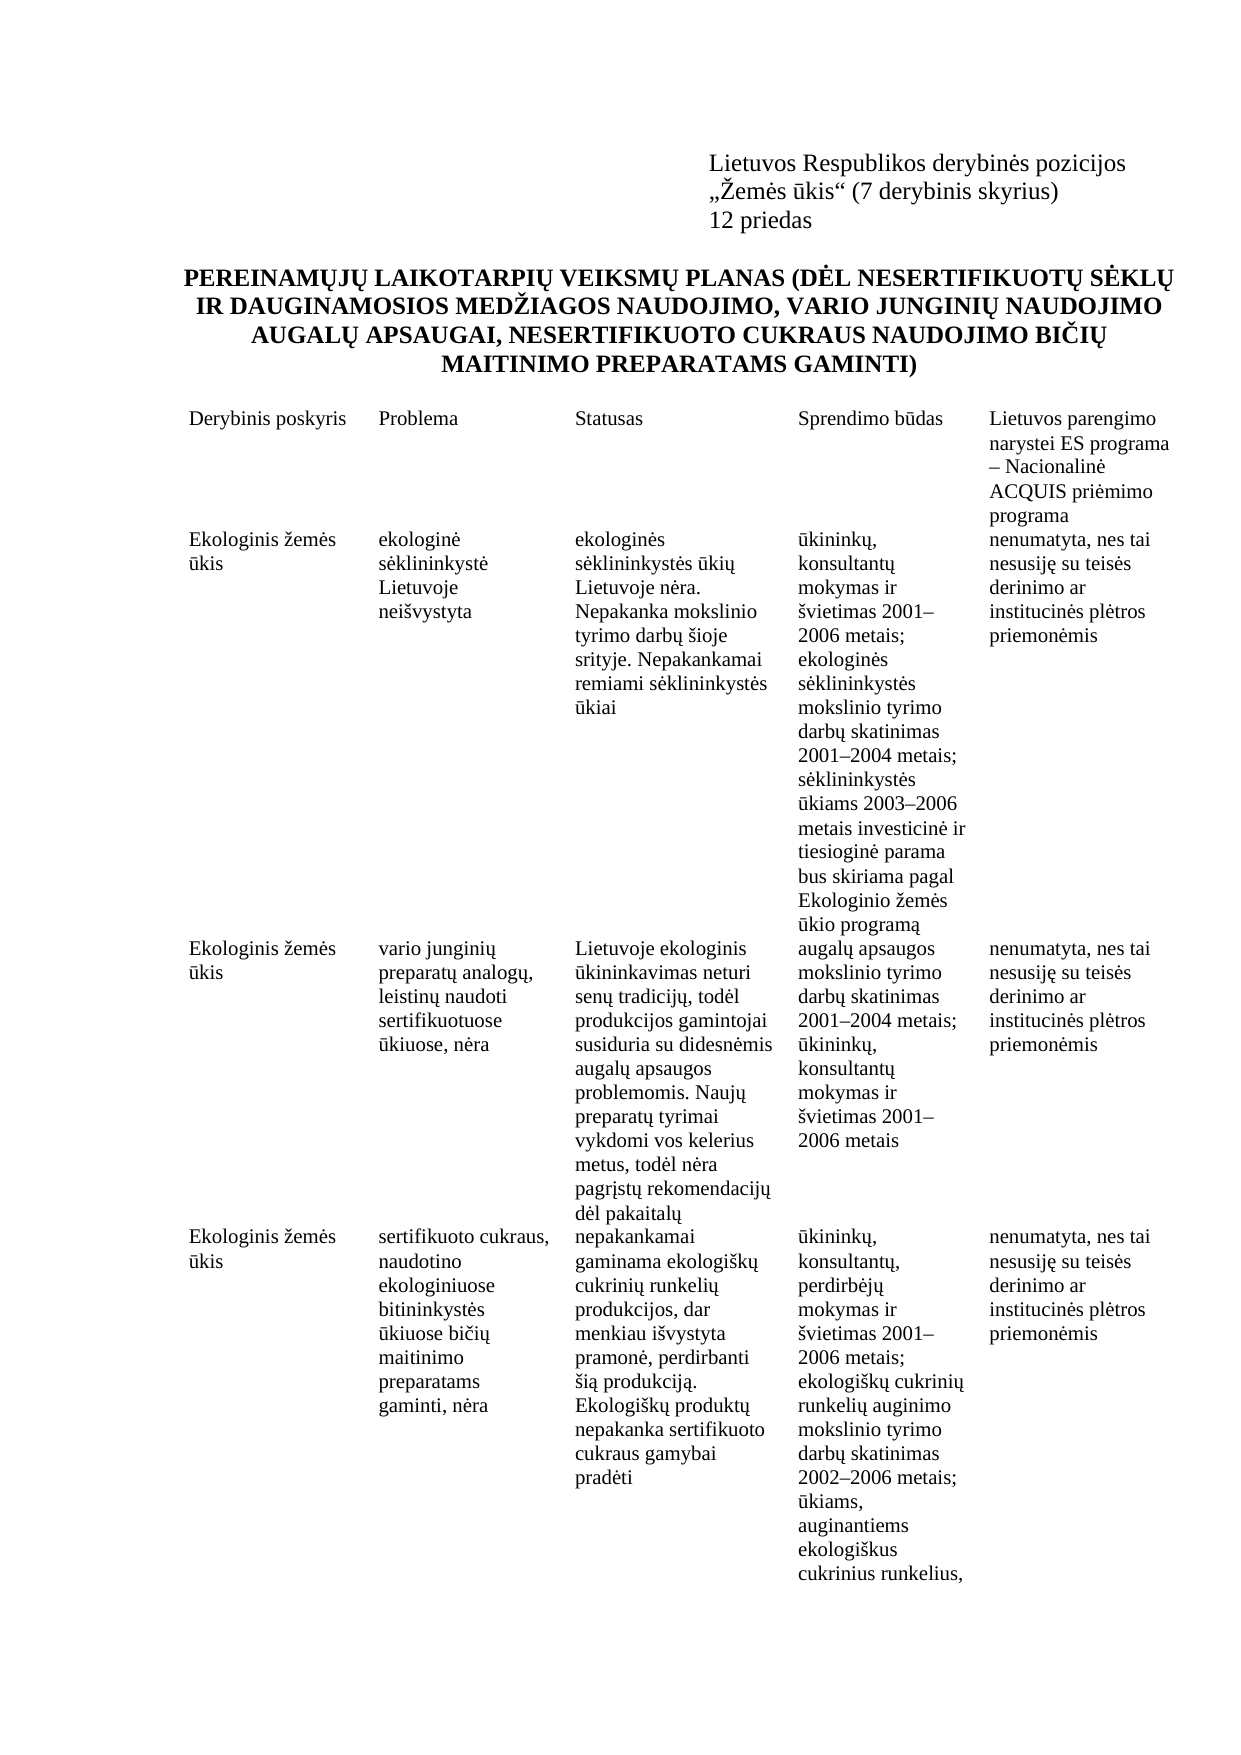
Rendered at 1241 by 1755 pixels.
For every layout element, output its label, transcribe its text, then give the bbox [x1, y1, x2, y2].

text Lietuvos Respublikos derybinės pozicijos [177, 148, 1181, 176]
text „Žemės ūkis“ (7 derybinis skyrius) [177, 176, 1181, 205]
table_header Lietuvos parengimo narystei ES programa – Nacionalinė ACQUIS priėmimo programa [978, 406, 1181, 527]
table_header Derybinis poskyris [177, 406, 367, 527]
text 12 priedas [177, 205, 1181, 234]
table_header Sprendimo būdas [787, 406, 978, 527]
table_cell nenumatyta, nes tai nesusiję su teisės derinimo ar institucinės plėtros priemonėmis [978, 1225, 1181, 1585]
text PEREINAMŲJŲ LAIKOTARPIŲ VEIKSMŲ PLANAS (DĖL NESERTIFIKUOTŲ SĖKLŲ IR DAUGINAMOSIOS MEDŽIAGOS NAUDOJIMO, VARIO JUNGINIŲ NAUDOJIMO AUGALŲ APSAUGAI, NESERTIFIKUOTO CUKRAUS NAUDOJIMO BIČIŲ MAITINIMO PREPARATAMS GAMINTI) [177, 263, 1181, 378]
table_cell Ekologinis žemės ūkis [177, 527, 367, 936]
table_cell nenumatyta, nes tai nesusiję su teisės derinimo ar institucinės plėtros priemonėmis [978, 936, 1181, 1224]
table_cell nenumatyta, nes tai nesusiję su teisės derinimo ar institucinės plėtros priemonėmis [978, 527, 1181, 936]
table_cell sertifikuoto cukraus, naudotino ekologiniuose bitininkystės ūkiuose bičių maitinimo preparatams gaminti, nėra [367, 1225, 563, 1585]
table_cell ekologinės sėklininkystės ūkių Lietuvoje nėra. Nepakanka mokslinio tyrimo darbų šioje srityje. Nepakankamai remiami sėklininkystės ūkiai [564, 527, 787, 936]
table_cell Ekologinis žemės ūkis [177, 1225, 367, 1585]
table_header Problema [367, 406, 563, 527]
table_cell vario junginių preparatų analogų, leistinų naudoti sertifikuotuose ūkiuose, nėra [367, 936, 563, 1224]
table_cell Lietuvoje ekologinis ūkininkavimas neturi senų tradicijų, todėl produkcijos gamintojai susiduria su didesnėmis augalų apsaugos problemomis. Naujų preparatų tyrimai vykdomi vos kelerius metus, todėl nėra pagrįstų rekomendacijų dėl pakaitalų [564, 936, 787, 1224]
table_cell augalų apsaugos mokslinio tyrimo darbų skatinimas 2001–2004 metais; ūkininkų, konsultantų mokymas ir švietimas 2001–2006 metais [787, 936, 978, 1224]
table_cell ekologinė sėklininkystė Lietuvoje neišvystyta [367, 527, 563, 936]
table_cell ūkininkų, konsultantų, perdirbėjų mokymas ir švietimas 2001–2006 metais; ekologiškų cukrinių runkelių auginimo mokslinio tyrimo darbų skatinimas 2002–2006 metais; ūkiams, auginantiems ekologiškus cukrinius runkelius, [787, 1225, 978, 1585]
table_cell nepakankamai gaminama ekologiškų cukrinių runkelių produkcijos, dar menkiau išvystyta pramonė, perdirbanti šią produkciją. Ekologiškų produktų nepakanka sertifikuoto cukraus gamybai pradėti [564, 1225, 787, 1585]
table_cell Ekologinis žemės ūkis [177, 936, 367, 1224]
table_cell ūkininkų, konsultantų mokymas ir švietimas 2001–2006 metais; ekologinės sėklininkystės mokslinio tyrimo darbų skatinimas 2001–2004 metais; sėklininkystės ūkiams 2003–2006 metais investicinė ir tiesioginė parama bus skiriama pagal Ekologinio žemės ūkio programą [787, 527, 978, 936]
table_header Statusas [564, 406, 787, 527]
